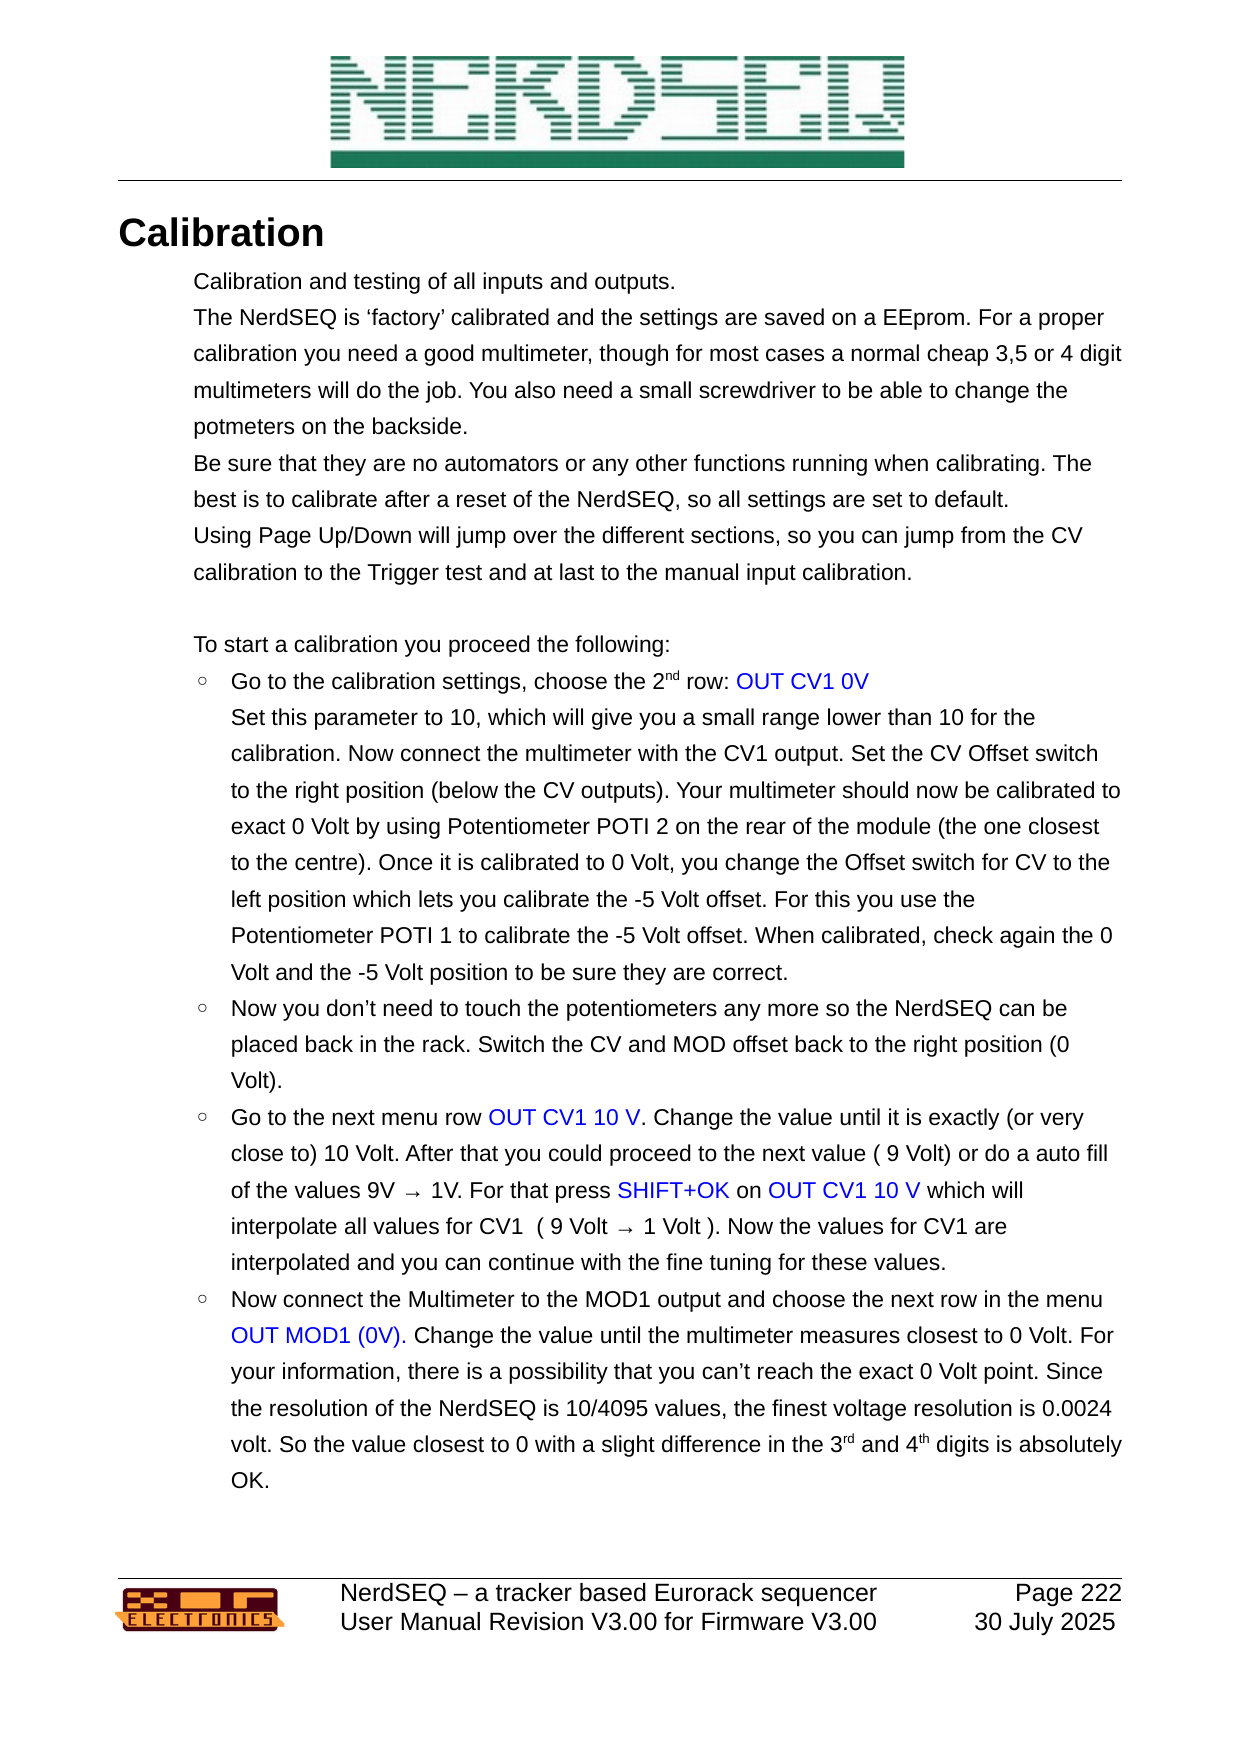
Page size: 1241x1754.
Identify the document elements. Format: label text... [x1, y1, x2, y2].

list Go to the calibration settings, choose the 2nd row: OUT CV1 0V Set this parameter to 10, which will give you a small range lower than 10 for the calibration. Now connect the multimeter with the CV1 output. Set the CV Offset switch to the right position (below the CV outputs). Your multimeter should now be calibrated to exact 0 Volt by using Potentiometer POTI 2 on the rear of the module (the one closest to the centre). Once it is calibrated to 0 Volt, you change the Offset switch for CV to the left position which lets you calibrate the -5 Volt offset. For this you use the Potentiometer POTI 1 to calibrate the -5 Volt offset. When calibrated, check again the 0 Volt and the -5 Volt position to be sure they are correct. [193, 668, 1122, 985]
list Now you don’t need to touch the potentiometers any more so the NerdSEQ can be placed back in the rack. Switch the CV and MOD offset back to the right position (0 Volt). [193, 995, 1122, 1094]
subtitle Calibration [118, 209, 1122, 255]
list Using Page Up/Down will jump over the different sections, so you can jump from the CV calibration to the Trigger test and at last to the manual input calibration. [156, 522, 1122, 585]
list Be sure that they are no automators or any other functions running when calibrating. The best is to calibrate after a reset of the NerdSEQ, so all settings are set to default. [156, 449, 1122, 512]
text To start a calibration you proceed the following: [118, 631, 1122, 658]
text The NerdSEQ is ‘factory’ calibrated and the settings are saved on a EEprom. For a proper calibration you need a good multimeter, though for most cases a normal cheap 3,5 or 4 digit multimeters will do the job. You also need a small screwdriver to be able to change the potmeters on the backside. [193, 304, 1122, 439]
list Go to the next menu row OUT CV1 10 V. Change the value until it is exactly (or very close to) 10 Volt. After that you could proceed to the next value ( 9 Volt) or do a auto fill of the values 9V → 1V. For that press SHIFT+OK on OUT CV1 10 V which will interpolate all values for CV1 ( 9 Volt → 1 Volt ). Now the values for CV1 are interpolated and you can continue with the fine tuning for these values. [193, 1104, 1122, 1276]
picture [330, 56, 905, 168]
list Now connect the Multimeter to the MOD1 output and choose the next row in the menu OUT MOD1 (0V). Change the value until the multimeter measures closest to 0 Volt. For your information, there is a possibility that you can’t reach the exact 0 Volt point. Since the resolution of the NerdSEQ is 10/4095 values, the finest voltage resolution is 0.0024 volt. So the value closest to 0 with a slight difference in the 3rd and 4th digits is absolutely OK. [193, 1286, 1122, 1494]
picture [115, 1584, 285, 1634]
text Calibration and testing of all inputs and outputs. [118, 268, 1122, 294]
